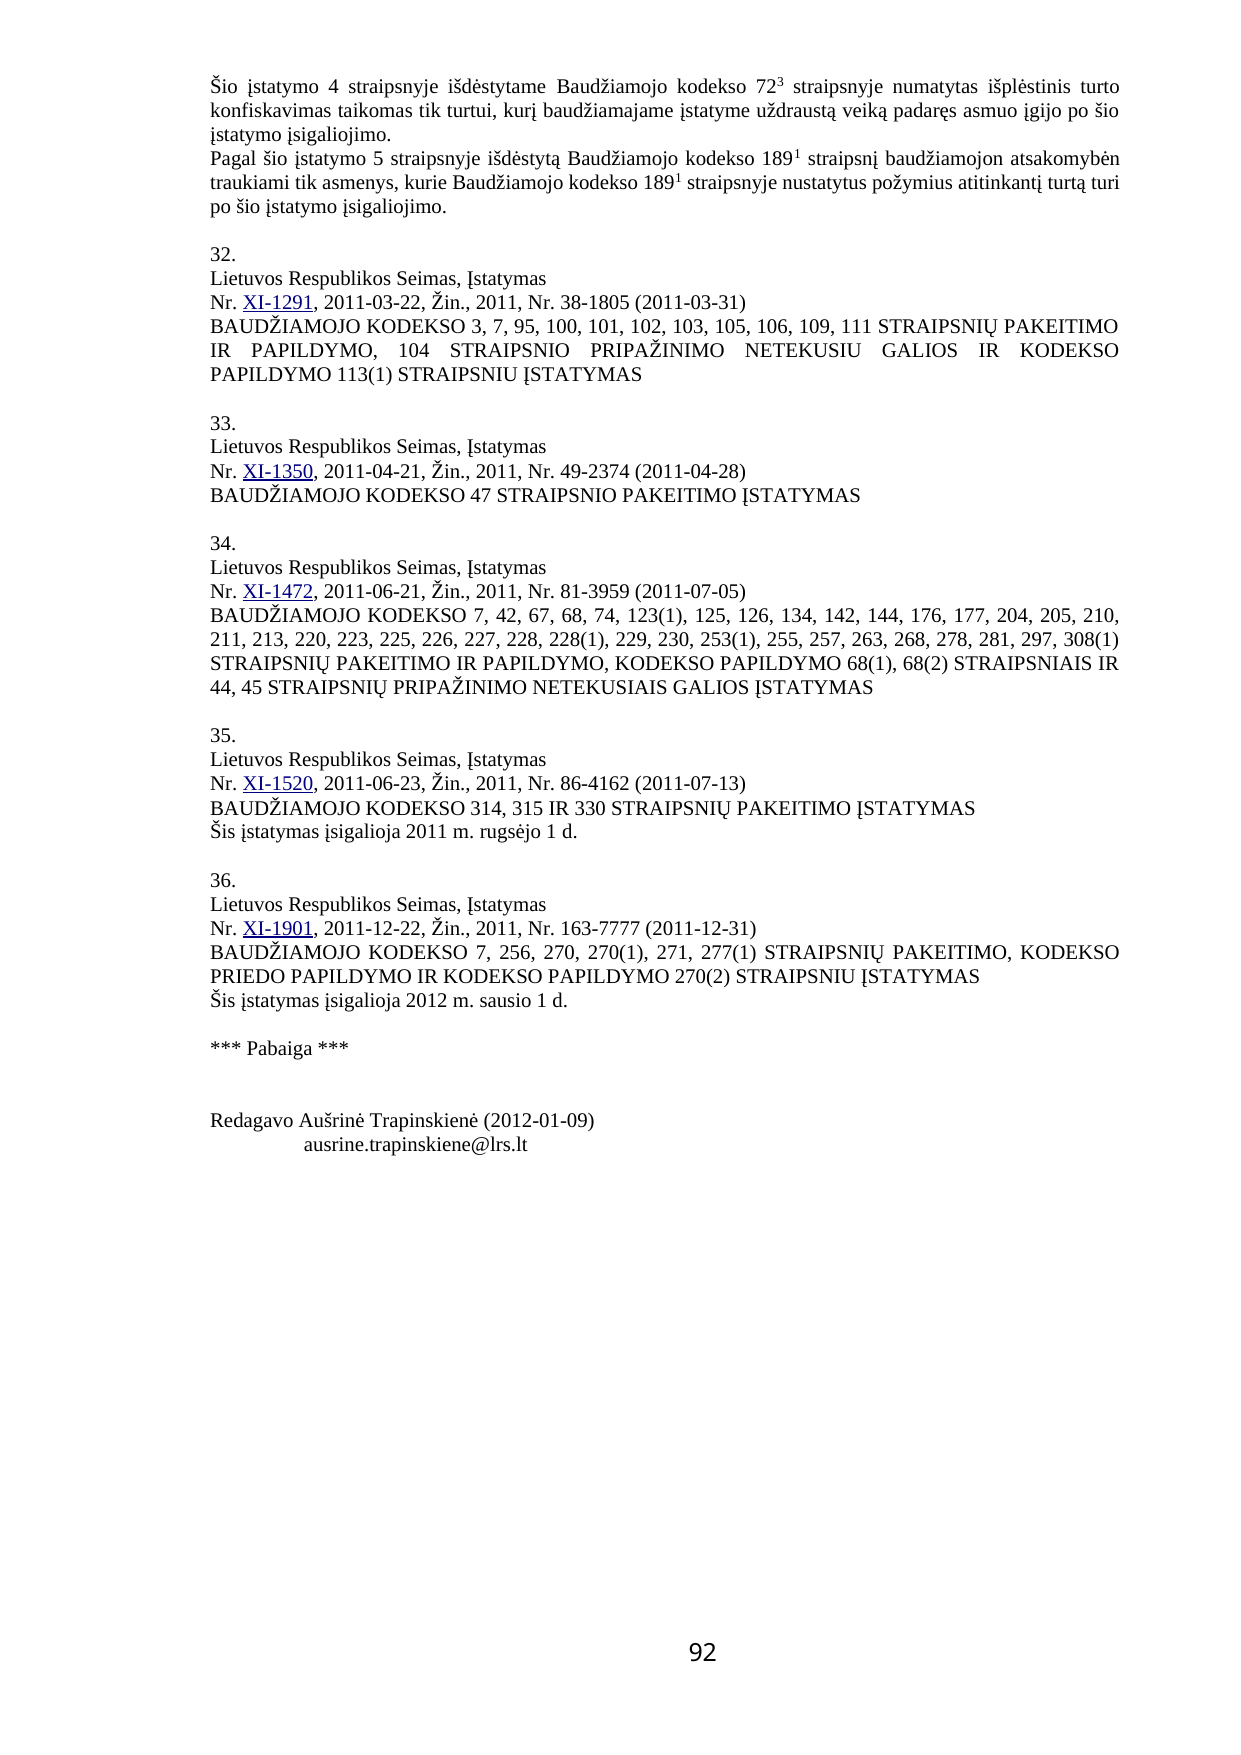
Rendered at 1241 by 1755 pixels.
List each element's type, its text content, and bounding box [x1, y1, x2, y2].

text Šis įstatymas įsigalioja 2012 m. sausio 1 d. [210, 988, 1120, 1012]
text Lietuvos Respublikos Seimas, Įstatymas [210, 747, 1120, 771]
text BAUDŽIAMOJO KODEKSO 7, 256, 270, 270(1), 271, 277(1) STRAIPSNIŲ PAKEITIMO, KODEKSO PRIEDO PAPILDYMO IR KODEKSO PAPILDYMO 270(2) STRAIPSNIU ĮSTATYMAS [210, 940, 1120, 988]
text 34. [210, 531, 1120, 555]
text Nr. XI-1350, 2011-04-21, Žin., 2011, Nr. 49-2374 (2011-04-28) [210, 458, 1120, 483]
text Redagavo Aušrinė Trapinskienė (2012-01-09) [210, 1108, 1120, 1132]
text BAUDŽIAMOJO KODEKSO 47 STRAIPSNIO PAKEITIMO ĮSTATYMAS [210, 483, 1120, 507]
text 32. [210, 242, 1120, 266]
text BAUDŽIAMOJO KODEKSO 7, 42, 67, 68, 74, 123(1), 125, 126, 134, 142, 144, 176, 177, 204, 205, 210, 211, 213, 220, 223, 225, 226, 227, 228, 228(1), 229, 230, 253(1), 255, 257, 263, 268, 278, 281, 297, 308(1) STRAIPSNIŲ PAKEITIMO IR PAPILDYMO, KODEKSO PAPILDYMO 68(1), 68(2) STRAIPSNIAIS IR 44, 45 STRAIPSNIŲ PRIPAŽINIMO NETEKUSIAIS GALIOS ĮSTATYMAS [210, 603, 1120, 699]
text Nr. XI-1520, 2011-06-23, Žin., 2011, Nr. 86-4162 (2011-07-13) [210, 771, 1120, 795]
text BAUDŽIAMOJO KODEKSO 314, 315 IR 330 STRAIPSNIŲ PAKEITIMO ĮSTATYMAS [210, 795, 1120, 819]
text Šio įstatymo 4 straipsnyje išdėstytame Baudžiamojo kodekso 723 straipsnyje numatytas išplėstinis turto konfiskavimas taikomas tik turtui, kurį baudžiamajame įstatyme uždraustą veiką padaręs asmuo įgijo po šio įstatymo įsigaliojimo. [210, 73, 1120, 146]
text Lietuvos Respublikos Seimas, Įstatymas [210, 434, 1120, 458]
text 33. [210, 410, 1120, 434]
text Nr. XI-1901, 2011-12-22, Žin., 2011, Nr. 163-7777 (2011-12-31) [210, 916, 1120, 940]
text Šis įstatymas įsigalioja 2011 m. rugsėjo 1 d. [210, 819, 1120, 843]
text Nr. XI-1291, 2011-03-22, Žin., 2011, Nr. 38-1805 (2011-03-31) [210, 290, 1120, 314]
text ausrine.trapinskiene@lrs.lt [210, 1132, 1120, 1156]
text Pagal šio įstatymo 5 straipsnyje išdėstytą Baudžiamojo kodekso 1891 straipsnį baudžiamojon atsakomybėn traukiami tik asmenys, kurie Baudžiamojo kodekso 1891 straipsnyje nustatytus požymius atitinkantį turtą turi po šio įstatymo įsigaliojimo. [210, 146, 1120, 218]
text 36. [210, 868, 1120, 892]
text 35. [210, 723, 1120, 747]
text *** Pabaiga *** [210, 1036, 1120, 1060]
text BAUDŽIAMOJO KODEKSO 3, 7, 95, 100, 101, 102, 103, 105, 106, 109, 111 STRAIPSNIŲ PAKEITIMO IR PAPILDYMO, 104 STRAIPSNIO PRIPAŽINIMO NETEKUSIU GALIOS IR KODEKSO PAPILDYMO 113(1) STRAIPSNIU ĮSTATYMAS [210, 314, 1120, 386]
text Nr. XI-1472, 2011-06-21, Žin., 2011, Nr. 81-3959 (2011-07-05) [210, 579, 1120, 603]
text Lietuvos Respublikos Seimas, Įstatymas [210, 266, 1120, 290]
text Lietuvos Respublikos Seimas, Įstatymas [210, 892, 1120, 916]
text Lietuvos Respublikos Seimas, Įstatymas [210, 555, 1120, 579]
